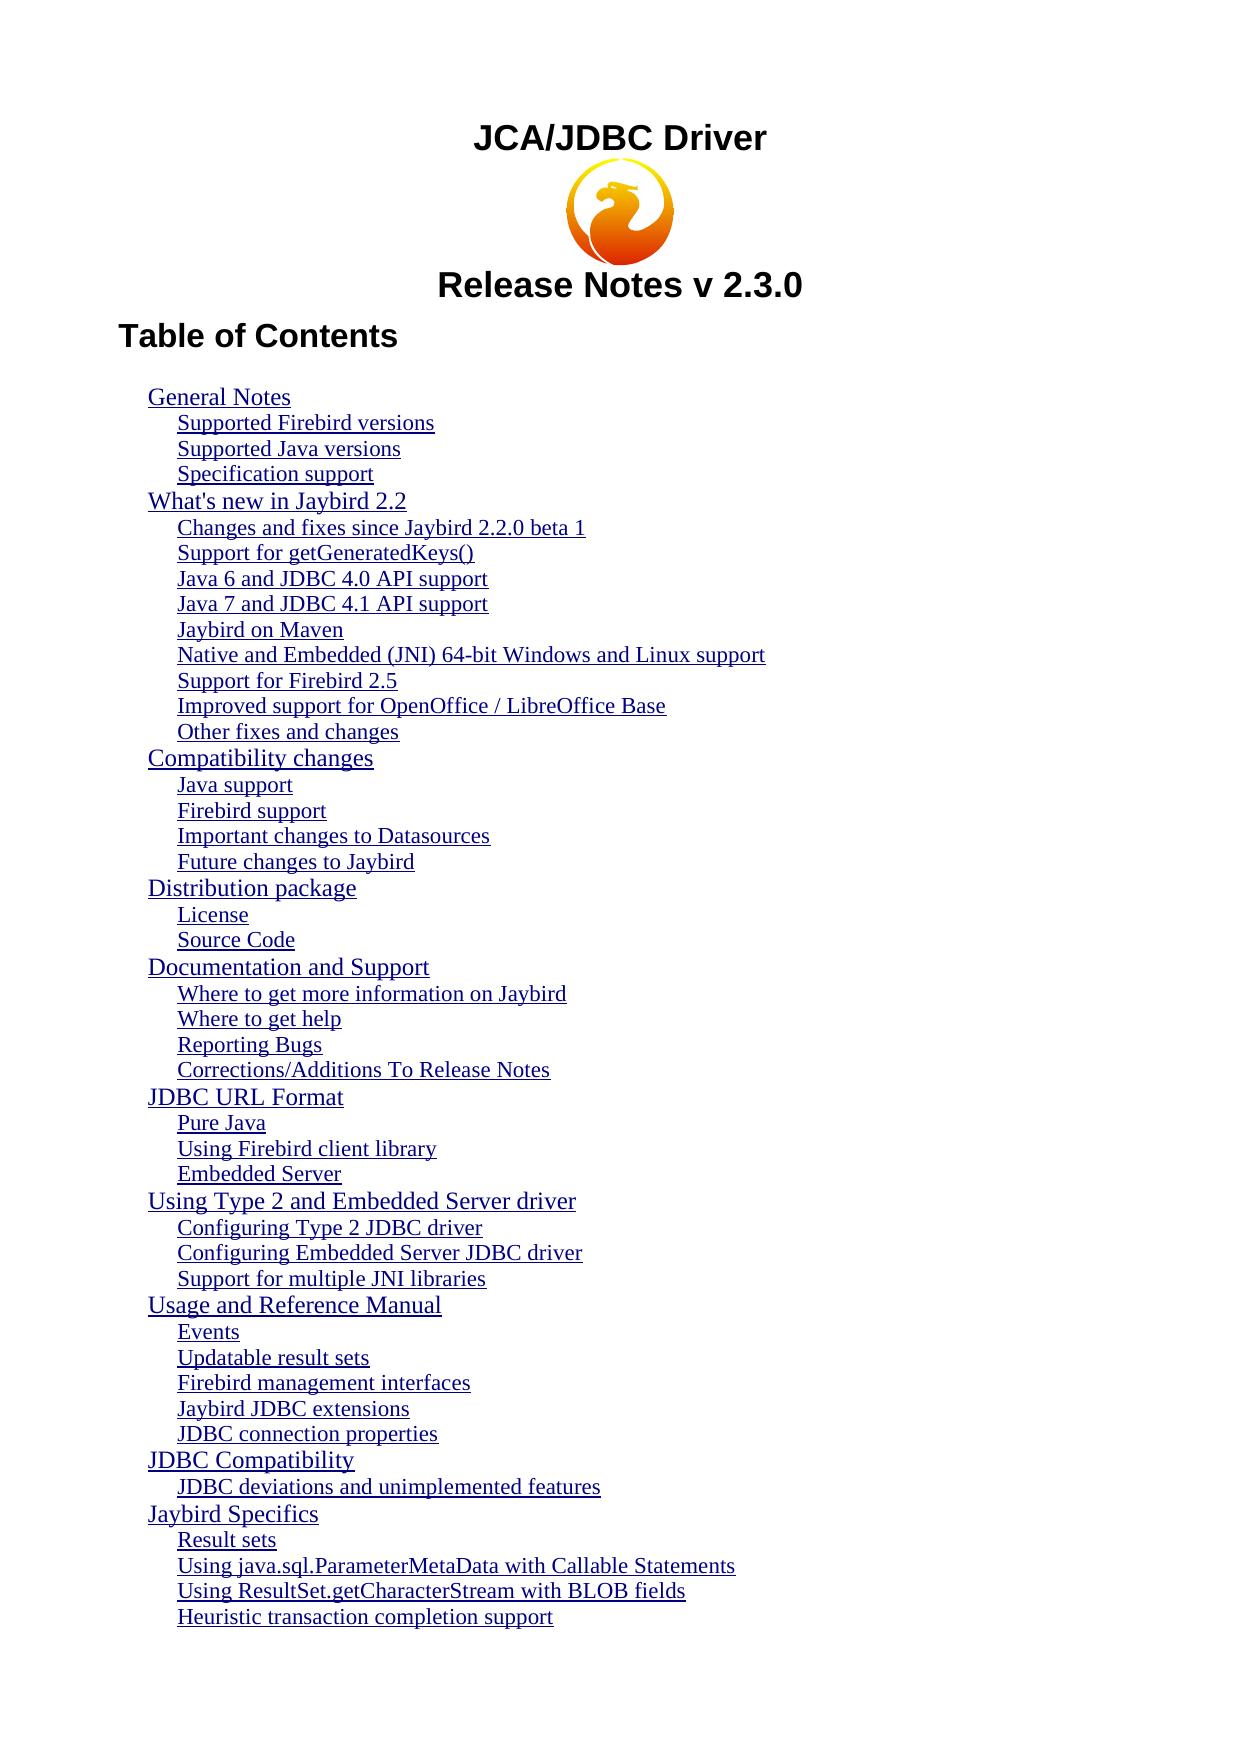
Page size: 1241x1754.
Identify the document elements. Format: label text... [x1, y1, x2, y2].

text Changes and fixes since Jaybird 2.2.0 beta 1 [177, 514, 1122, 540]
text Source Code [177, 927, 1122, 953]
text Using Type 2 and Embedded Server driver [148, 1187, 1122, 1214]
text Reporting Bugs [177, 1032, 1122, 1057]
text Important changes to Datasources [177, 823, 1122, 848]
text JDBC deviations and unimplemented features [177, 1474, 1122, 1500]
text JDBC URL Format [148, 1083, 1122, 1110]
text Result sets [177, 1527, 1122, 1553]
text Configuring Embedded Server JDBC driver [177, 1240, 1122, 1266]
text Support for Firebird 2.5 [177, 668, 1122, 693]
text General Notes [148, 383, 1122, 410]
text Java 7 and JDBC 4.1 API support [177, 591, 1122, 617]
text Compatibility changes [148, 744, 1122, 772]
subtitle JCA/JDBC Driver Release Notes v 2.3.0 [118, 118, 1122, 305]
text Jaybird JDBC extensions [177, 1395, 1122, 1421]
text Java 6 and JDBC 4.0 API support [177, 566, 1122, 591]
text Updatable result sets [177, 1344, 1122, 1370]
text Support for multiple JNI libraries [177, 1266, 1122, 1291]
text Events [177, 1319, 1122, 1344]
text Where to get more information on Jaybird [177, 981, 1122, 1006]
text Embedded Server [177, 1161, 1122, 1187]
text Other fixes and changes [177, 719, 1122, 744]
text Usage and Reference Manual [148, 1291, 1122, 1319]
text Pure Java [177, 1110, 1122, 1136]
text Support for getGeneratedKeys() [177, 540, 1122, 566]
text Supported Java versions [177, 436, 1122, 461]
text Improved support for OpenOffice / LibreOffice Base [177, 693, 1122, 719]
text Future changes to Jaybird [177, 848, 1122, 874]
text JDBC Compatibility [148, 1446, 1122, 1474]
text Supported Firebird versions [177, 410, 1122, 436]
subtitle Table of Contents [118, 318, 1122, 355]
text Java support [177, 772, 1122, 797]
text Where to get help [177, 1006, 1122, 1032]
text Configuring Type 2 JDBC driver [177, 1214, 1122, 1240]
text Distribution package [148, 874, 1122, 902]
text Heuristic transaction completion support [177, 1604, 1122, 1629]
text License [177, 902, 1122, 927]
text Using ResultSet.getCharacterStream with BLOB fields [177, 1578, 1122, 1604]
text Specification support [177, 461, 1122, 487]
text Firebird management interfaces [177, 1370, 1122, 1395]
text Using Firebird client library [177, 1136, 1122, 1161]
text Jaybird Specifics [148, 1500, 1122, 1527]
text Firebird support [177, 797, 1122, 823]
text Corrections/Additions To Release Notes [177, 1057, 1122, 1083]
text What's new in Jaybird 2.2 [148, 487, 1122, 514]
text Documentation and Support [148, 953, 1122, 981]
text Jaybird on Maven [177, 617, 1122, 642]
text Native and Embedded (JNI) 64-bit Windows and Linux support [177, 642, 1122, 668]
text Using java.sql.ParameterMetaData with Callable Statements [177, 1553, 1122, 1578]
text JDBC connection properties [177, 1421, 1122, 1446]
